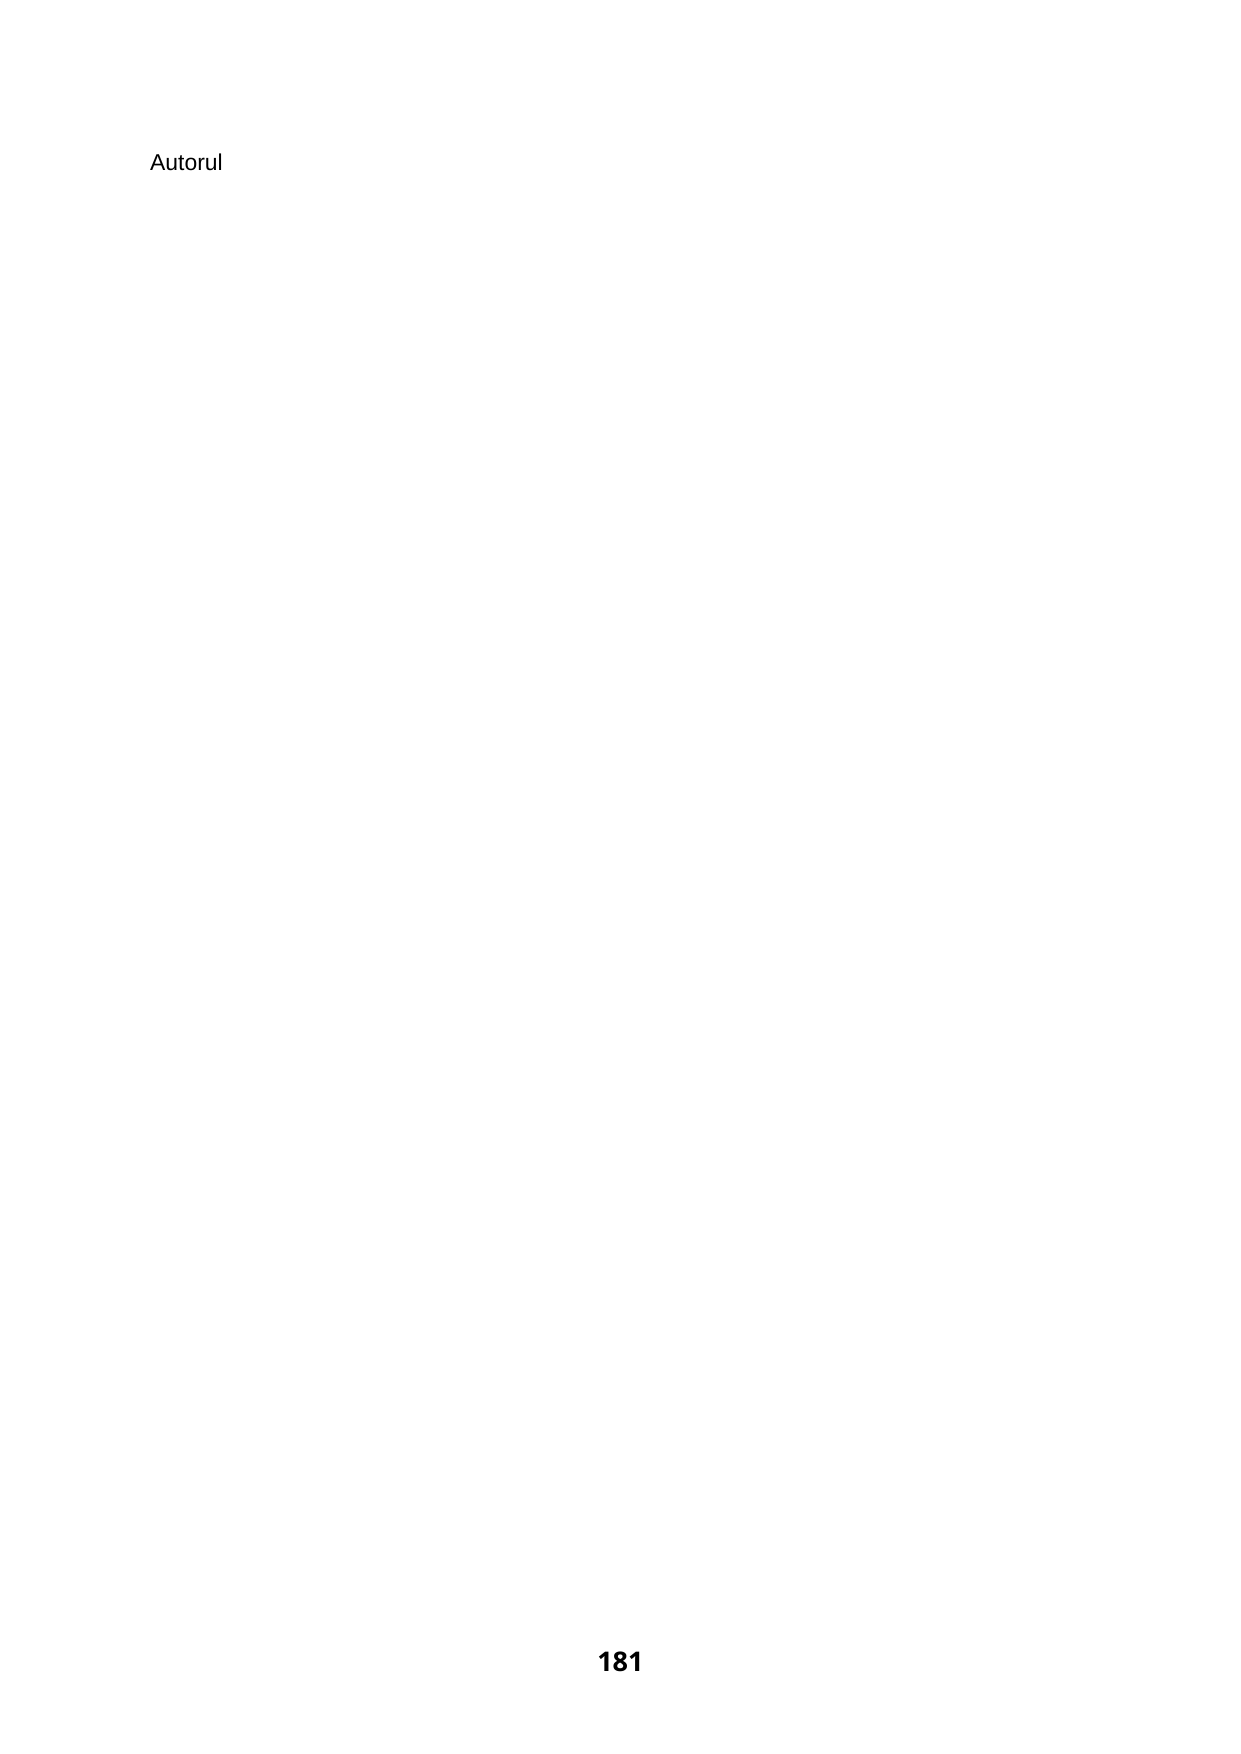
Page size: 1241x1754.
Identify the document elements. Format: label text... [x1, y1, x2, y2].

text Autorul [150, 150, 1091, 176]
